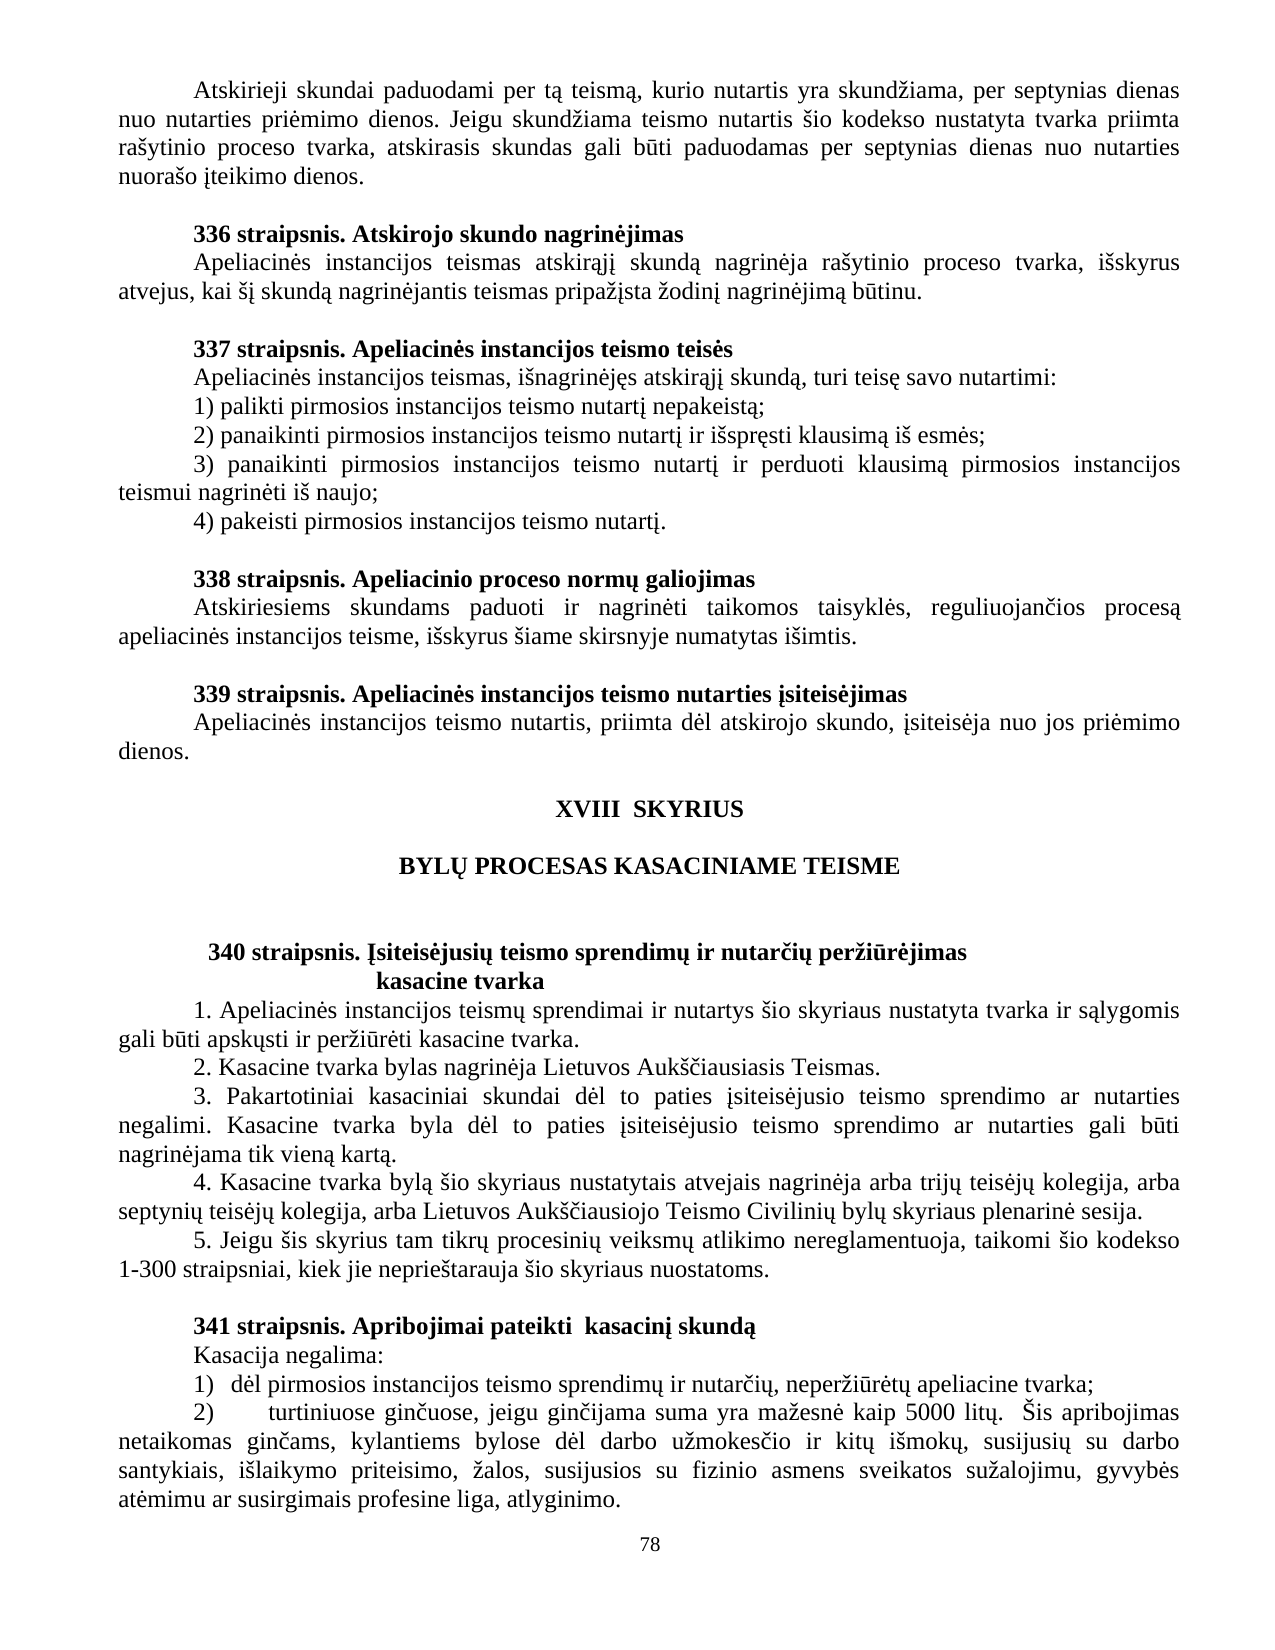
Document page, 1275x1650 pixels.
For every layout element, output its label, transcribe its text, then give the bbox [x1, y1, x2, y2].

text 4. Kasacine tvarka bylą šio skyriaus nustatytais atvejais nagrinėja arba trijų teisėjų kolegija, arba septynių teisėjų kolegija, arba Lietuvos Aukščiausiojo Teismo Civilinių bylų skyriaus plenarinė sesija. [118, 1167, 1181, 1225]
text Atskiriesiems skundams paduoti ir nagrinėti taikomos taisyklės, reguliuojančios procesą apeliacinės instancijos teisme, išskyrus šiame skirsnyje numatytas išimtis. [118, 592, 1181, 650]
text 336 straipsnis. Atskirojo skundo nagrinėjimas [118, 219, 1181, 247]
text Atskirieji skundai paduodami per tą teismą, kurio nutartis yra skundžiama, per septynias dienas nuo nutarties priėmimo dienos. Jeigu skundžiama teismo nutartis šio kodekso nustatyta tvarka priimta rašytinio proceso tvarka, atskirasis skundas gali būti paduodamas per septynias dienas nuo nutarties nuorašo įteikimo dienos. [118, 75, 1181, 190]
text 340 straipsnis. Įsiteisėjusių teismo sprendimų ir nutarčių peržiūrėjimas [208, 937, 1181, 966]
text 341 straipsnis. Apribojimai pateikti kasacinį skundą [118, 1311, 1181, 1340]
text Apeliacinės instancijos teismas, išnagrinėjęs atskirąjį skundą, turi teisę savo nutartimi: [118, 362, 1181, 391]
text 2. Kasacine tvarka bylas nagrinėja Lietuvos Aukščiausiasis Teismas. [118, 1052, 1181, 1081]
text 1. Apeliacinės instancijos teismų sprendimai ir nutartys šio skyriaus nustatyta tvarka ir sąlygomis gali būti apskųsti ir peržiūrėti kasacine tvarka. [118, 995, 1181, 1052]
text 1) palikti pirmosios instancijos teismo nutartį nepakeistą; [118, 391, 1181, 420]
text 1) dėl pirmosios instancijos teismo sprendimų ir nutarčių, neperžiūrėtų apeliacine tvarka; [193, 1369, 1181, 1397]
text 2) panaikinti pirmosios instancijos teismo nutartį ir išspręsti klausimą iš esmės; [118, 420, 1181, 449]
text 3. Pakartotiniai kasaciniai skundai dėl to paties įsiteisėjusio teismo sprendimo ar nutarties negalimi. Kasacine tvarka byla dėl to paties įsiteisėjusio teismo sprendimo ar nutarties gali būti nagrinėjama tik vieną kartą. [118, 1081, 1181, 1167]
text Kasacija negalima: [118, 1340, 1181, 1369]
text BYLŲ PROCESAS KASACINIAME TEISME [118, 851, 1181, 880]
text 3) panaikinti pirmosios instancijos teismo nutartį ir perduoti klausimą pirmosios instancijos teismui nagrinėti iš naujo; [118, 449, 1181, 506]
text 4) pakeisti pirmosios instancijos teismo nutartį. [118, 506, 1181, 535]
text 338 straipsnis. Apeliacinio proceso normų galiojimas [118, 564, 1181, 592]
text 339 straipsnis. Apeliacinės instancijos teismo nutarties įsiteisėjimas [118, 679, 1181, 707]
text XVIII SKYRIUS [118, 794, 1181, 822]
text kasacine tvarka [310, 966, 1181, 995]
text 337 straipsnis. Apeliacinės instancijos teismo teisės [118, 334, 1181, 362]
text Apeliacinės instancijos teismas atskirąjį skundą nagrinėja rašytinio proceso tvarka, išskyrus atvejus, kai šį skundą nagrinėjantis teismas pripažįsta žodinį nagrinėjimą būtinu. [118, 247, 1181, 305]
text 2) turtiniuose ginčuose, jeigu ginčijama suma yra mažesnė kaip 5000 litų. Šis apribojimas netaikomas ginčams, kylantiems bylose dėl darbo užmokesčio ir kitų išmokų, susijusių su darbo santykiais, išlaikymo priteisimo, žalos, susijusios su fizinio asmens sveikatos sužalojimu, gyvybės atėmimu ar susirgimais profesine liga, atlyginimo. [118, 1397, 1181, 1512]
text Apeliacinės instancijos teismo nutartis, priimta dėl atskirojo skundo, įsiteisėja nuo jos priėmimo dienos. [118, 707, 1181, 765]
text 5. Jeigu šis skyrius tam tikrų procesinių veiksmų atlikimo nereglamentuoja, taikomi šio kodekso 1-300 straipsniai, kiek jie neprieštarauja šio skyriaus nuostatoms. [118, 1225, 1181, 1282]
